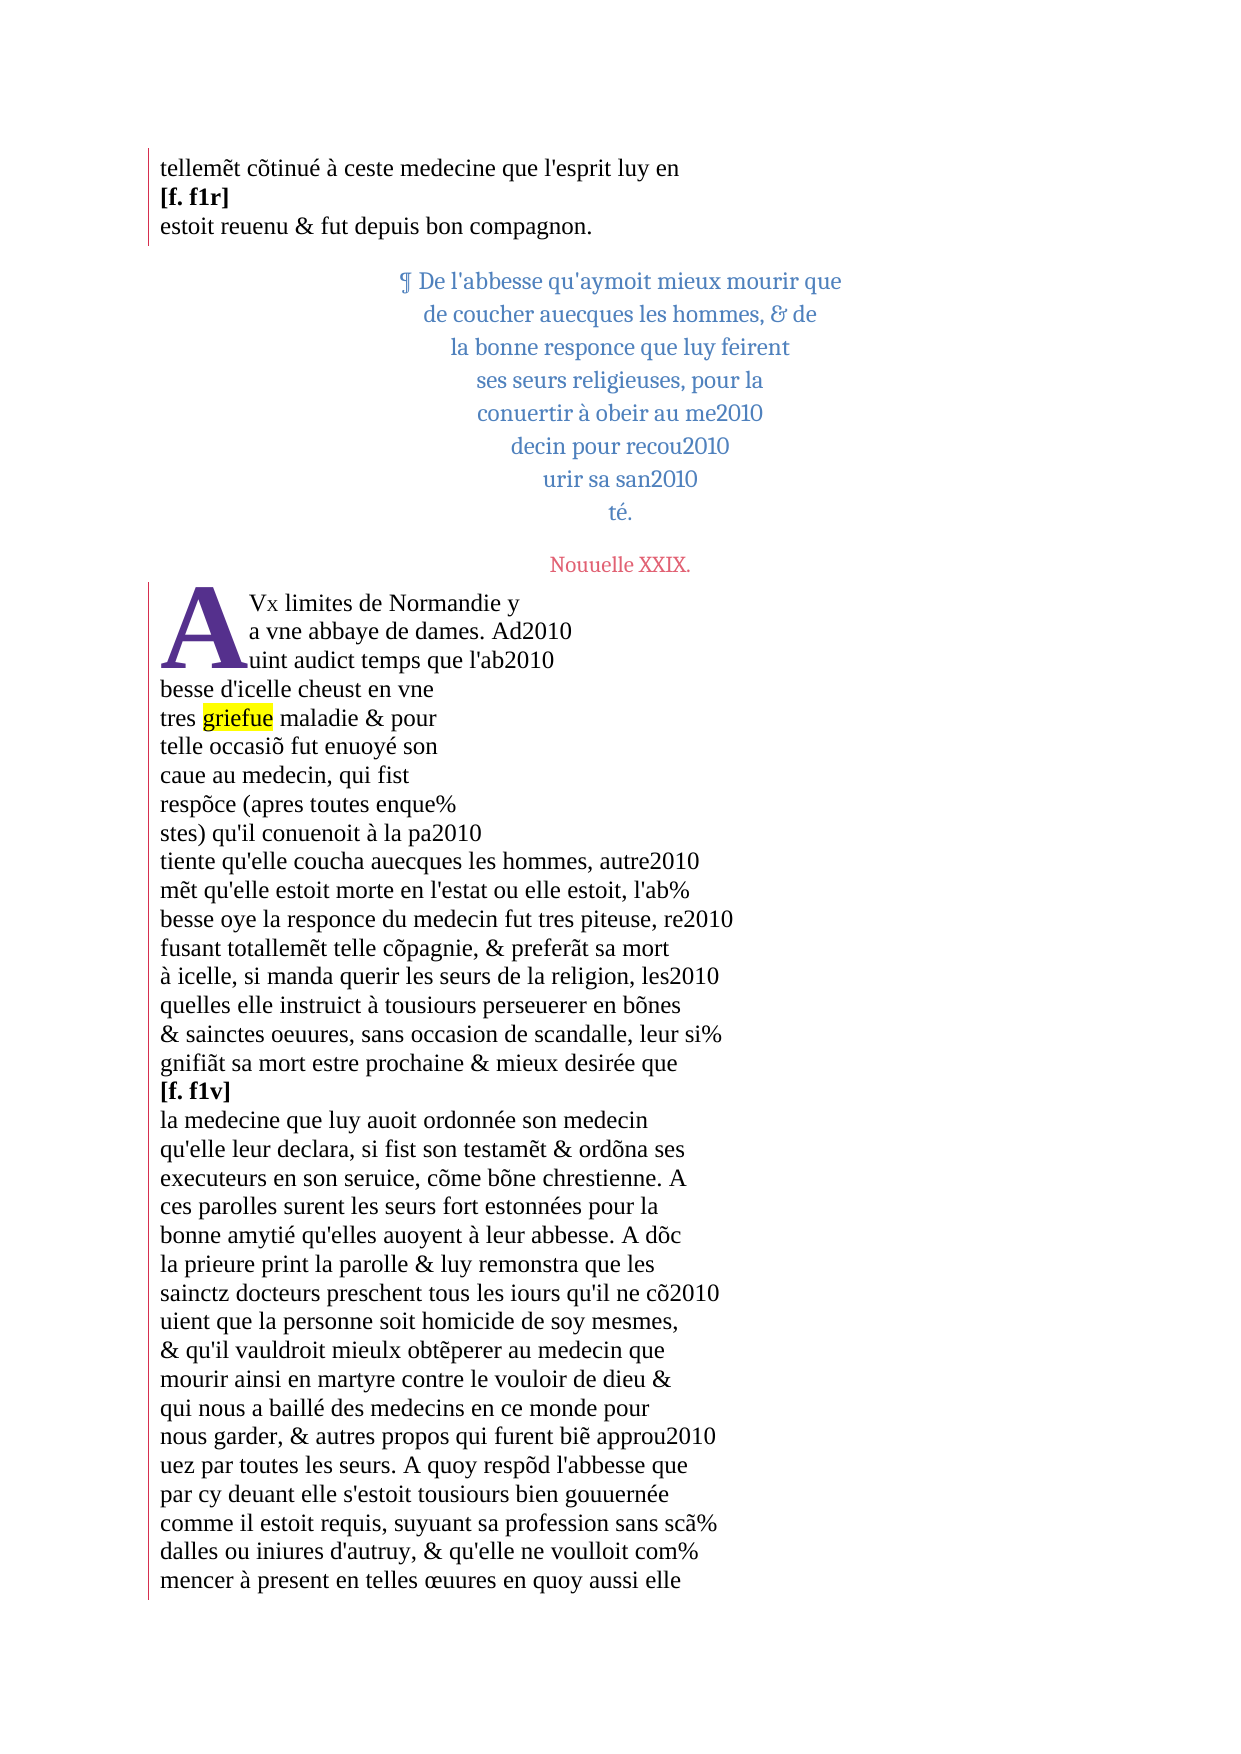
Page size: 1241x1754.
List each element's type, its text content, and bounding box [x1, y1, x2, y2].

text tellemẽt cõtinué à ceste medecine que l'esprit luy en [f. f1r] estoit reuenu & fut depuis bon compagnon. [149, 148, 1093, 246]
subtitle Nouuelle XXIX. [148, 552, 1093, 578]
subtitle ¶ De l'abbesse qu'aymoit mieux mourir que de coucher auecques les hommes, & de la bonne responce que luy feirent ses seurs religieuses, pour la conuertir à obeir au me2010 decin pour recou2010 urir sa san2010 té. [148, 267, 1093, 526]
text AVx limites de Normandie y a vne abbaye de dames. Ad2010 uint audict temps que l'ab2010 besse d'icelle cheust en vne tres griefue maladie & pour telle occasiõ fut enuoyé son caue au medecin, qui fist respõce (apres toutes enque% stes) qu'il conuenoit à la pa2010 tiente qu'elle coucha auecques les hommes, autre2010 mẽt qu'elle estoit morte en l'estat ou elle estoit, l'ab% besse oye la responce du medecin fut tres piteuse, re2010 fusant totallemẽt telle cõpagnie, & preferãt sa mort à icelle, si manda querir les seurs de la religion, les2010 quelles elle instruict à tousiours perseuerer en bõnes & sainctes oeuures, sans occasion de scandalle, leur si% gnifiãt sa mort estre prochaine & mieux desirée que [f. f1v] la medecine que luy auoit ordonnée son medecin qu'elle leur declara, si fist son testamẽt & ordõna ses executeurs en son seruice, cõme bõne chrestienne. A ces parolles surent les seurs fort estonnées pour la bonne amytié qu'elles auoyent à leur abbesse. A dõc la prieure print la parolle & luy remonstra que les sainctz docteurs preschent tous les iours qu'il ne cõ2010 uient que la personne soit homicide de soy mesmes, & qu'il vauldroit mieulx obtẽperer au medecin que mourir ainsi en martyre contre le vouloir de dieu & qui nous a baillé des medecins en ce monde pour nous garder, & autres propos qui furent biẽ approu2010 uez par toutes les seurs. A quoy respõd l'abbesse que par cy deuant elle s'estoit tousiours bien gouuernée comme il estoit requis, suyuant sa profession sans scã% dalles ou iniures d'autruy, & qu'elle ne voulloit com% mencer à present en telles œuures en quoy aussi elle [149, 582, 1093, 1600]
